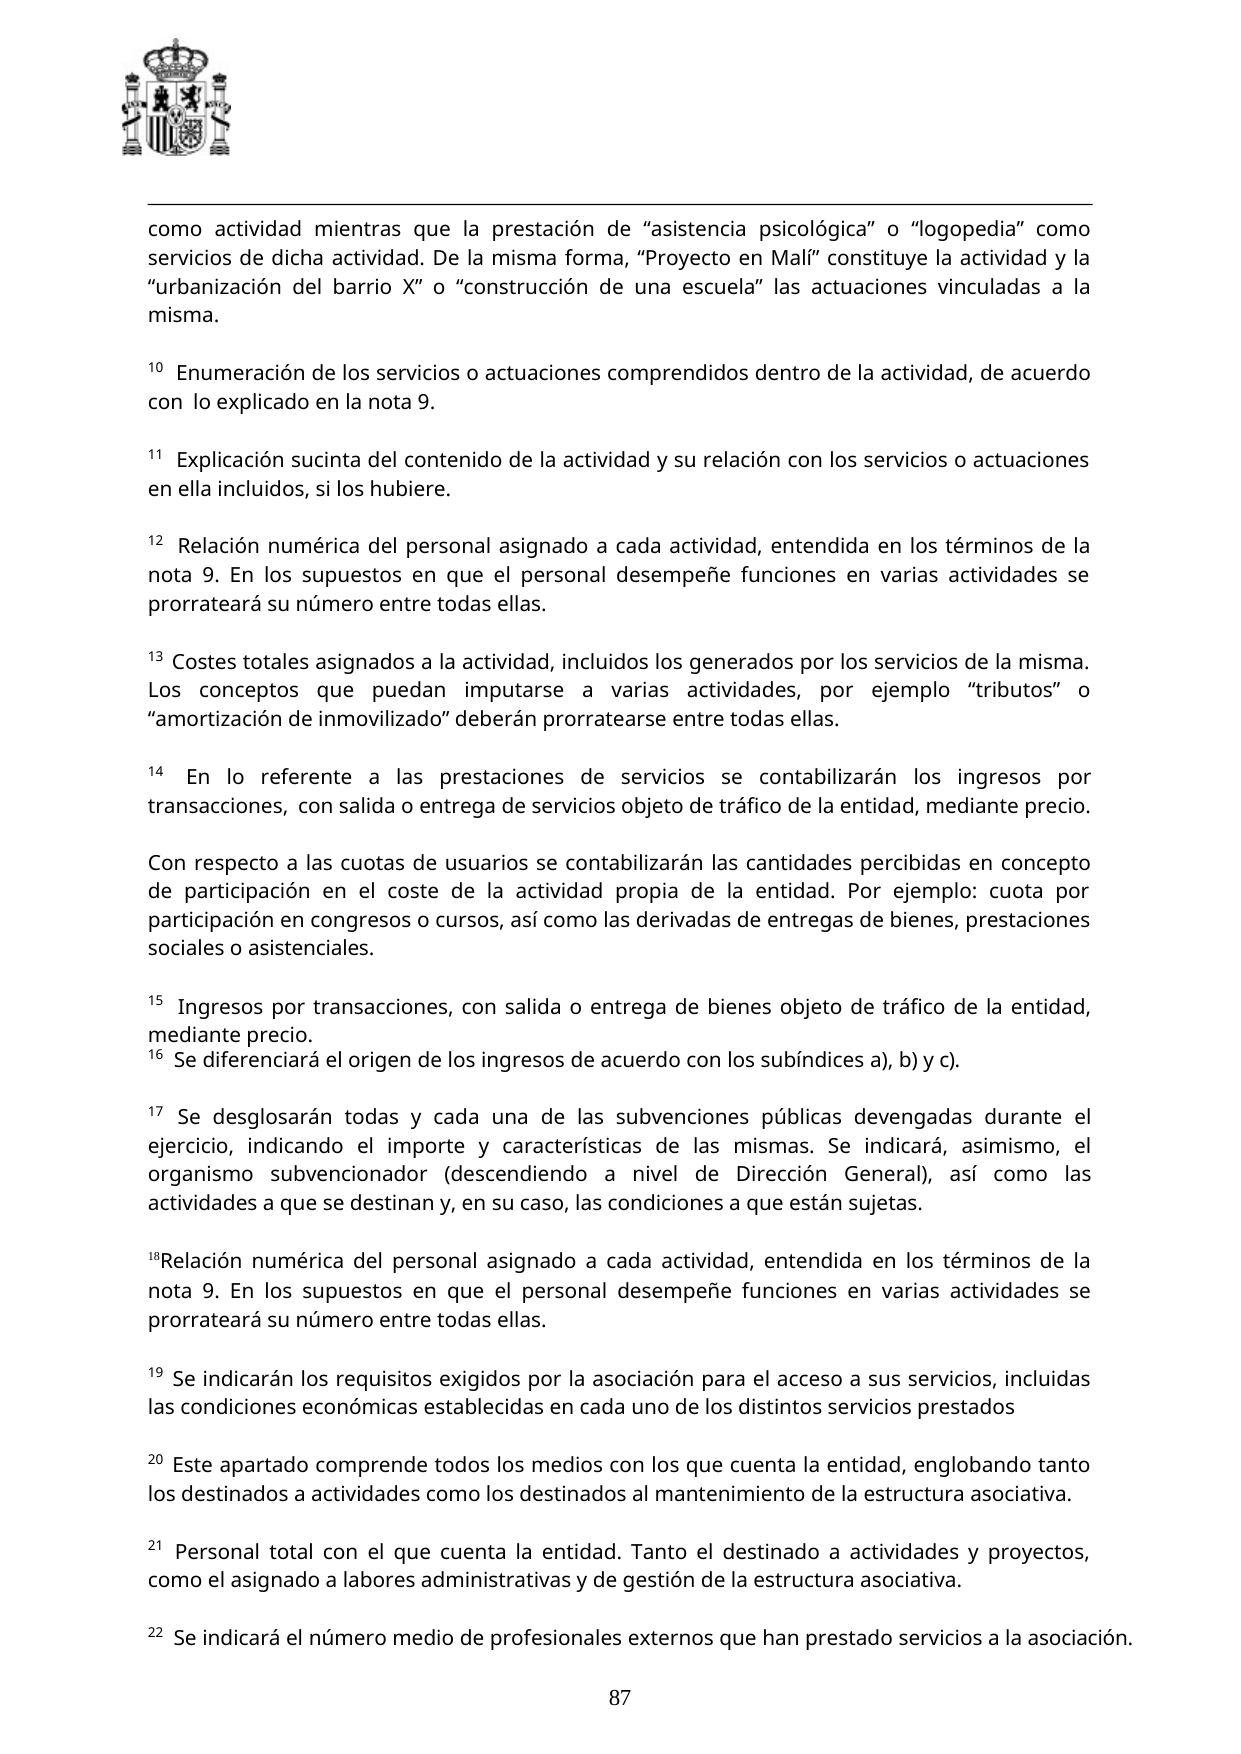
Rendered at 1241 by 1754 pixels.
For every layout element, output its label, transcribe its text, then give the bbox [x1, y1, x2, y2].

text 17 Se desglosarán todas y cada una de las subvenciones públicas devengadas durante el ejercicio, indicando el importe y características de las mismas. Se indicará, asimismo, el organismo subvencionador (descendiendo a nivel de Dirección General), así como las actividades a que se destinan y, en su caso, las condiciones a que están sujetas. [148, 1102, 1092, 1216]
picture [121, 38, 231, 156]
text 21 Personal total con el que cuenta la entidad. Tanto el destinado a actividades y proyectos, como el asignado a labores administrativas y de gestión de la estructura asociativa. [148, 1536, 1092, 1594]
text 13 Costes totales asignados a la actividad, incluidos los generados por los servicios de la misma. Los conceptos que puedan imputarse a varias actividades, por ejemplo “tributos” o “amortización de inmovilizado” deberán prorratearse entre todas ellas. [148, 646, 1092, 732]
text Con respecto a las cuotas de usuarios se contabilizarán las cantidades percibidas en concepto de participación en el coste de la actividad propia de la entidad. Por ejemplo: cuota por participación en congresos o cursos, así como las derivadas de entregas de bienes, prestaciones sociales o asistenciales. [148, 848, 1092, 962]
text 11 Explicación sucinta del contenido de la actividad y su relación con los servicios o actuaciones en ella incluidos, si los hubiere. [148, 445, 1091, 502]
text 18Relación numérica del personal asignado a cada actividad, entendida en los términos de la nota 9. En los supuestos en que el personal desempeñe funciones en varias actividades se prorrateará su número entre todas ellas. [148, 1247, 1092, 1334]
text 16 Se diferenciará el origen de los ingresos de acuerdo con los subíndices a), b) y c). [148, 1049, 1186, 1072]
text 14 En lo referente a las prestaciones de servicios se contabilizarán los ingresos por transacciones, con salida o entrega de servicios objeto de tráfico de la entidad, mediante precio. [148, 762, 1092, 819]
text 12 Relación numérica del personal asignado a cada actividad, entendida en los términos de la nota 9. En los supuestos en que el personal desempeñe funciones en varias actividades se prorrateará su número entre todas ellas. [148, 531, 1092, 617]
text 19 Se indicarán los requisitos exigidos por la asociación para el acceso a sus servicios, incluidas las condiciones económicas establecidas en cada uno de los distintos servicios prestados [148, 1363, 1092, 1421]
text 15 Ingresos por transacciones, con salida o entrega de bienes objeto de tráfico de la entidad, mediante precio. [148, 991, 1092, 1049]
text 20 Este apartado comprende todos los medios con los que cuenta la entidad, englobando tanto los destinados a actividades como los destinados al mantenimiento de la estructura asociativa. [148, 1449, 1092, 1507]
text como actividad mientras que la prestación de “asistencia psicológica” o “logopedia” como servicios de dicha actividad. De la misma forma, “Proyecto en Malí” constituye la actividad y la “urbanización del barrio X” o “construcción de una escuela” las actuaciones vinculadas a la misma. [148, 214, 1092, 329]
text 22 Se indicará el número medio de profesionales externos que han prestado servicios a la asociación. [148, 1623, 1186, 1652]
text 10 Enumeración de los servicios o actuaciones comprendidos dentro de la actividad, de acuerdo con lo explicado en la nota 9. [148, 358, 1092, 415]
